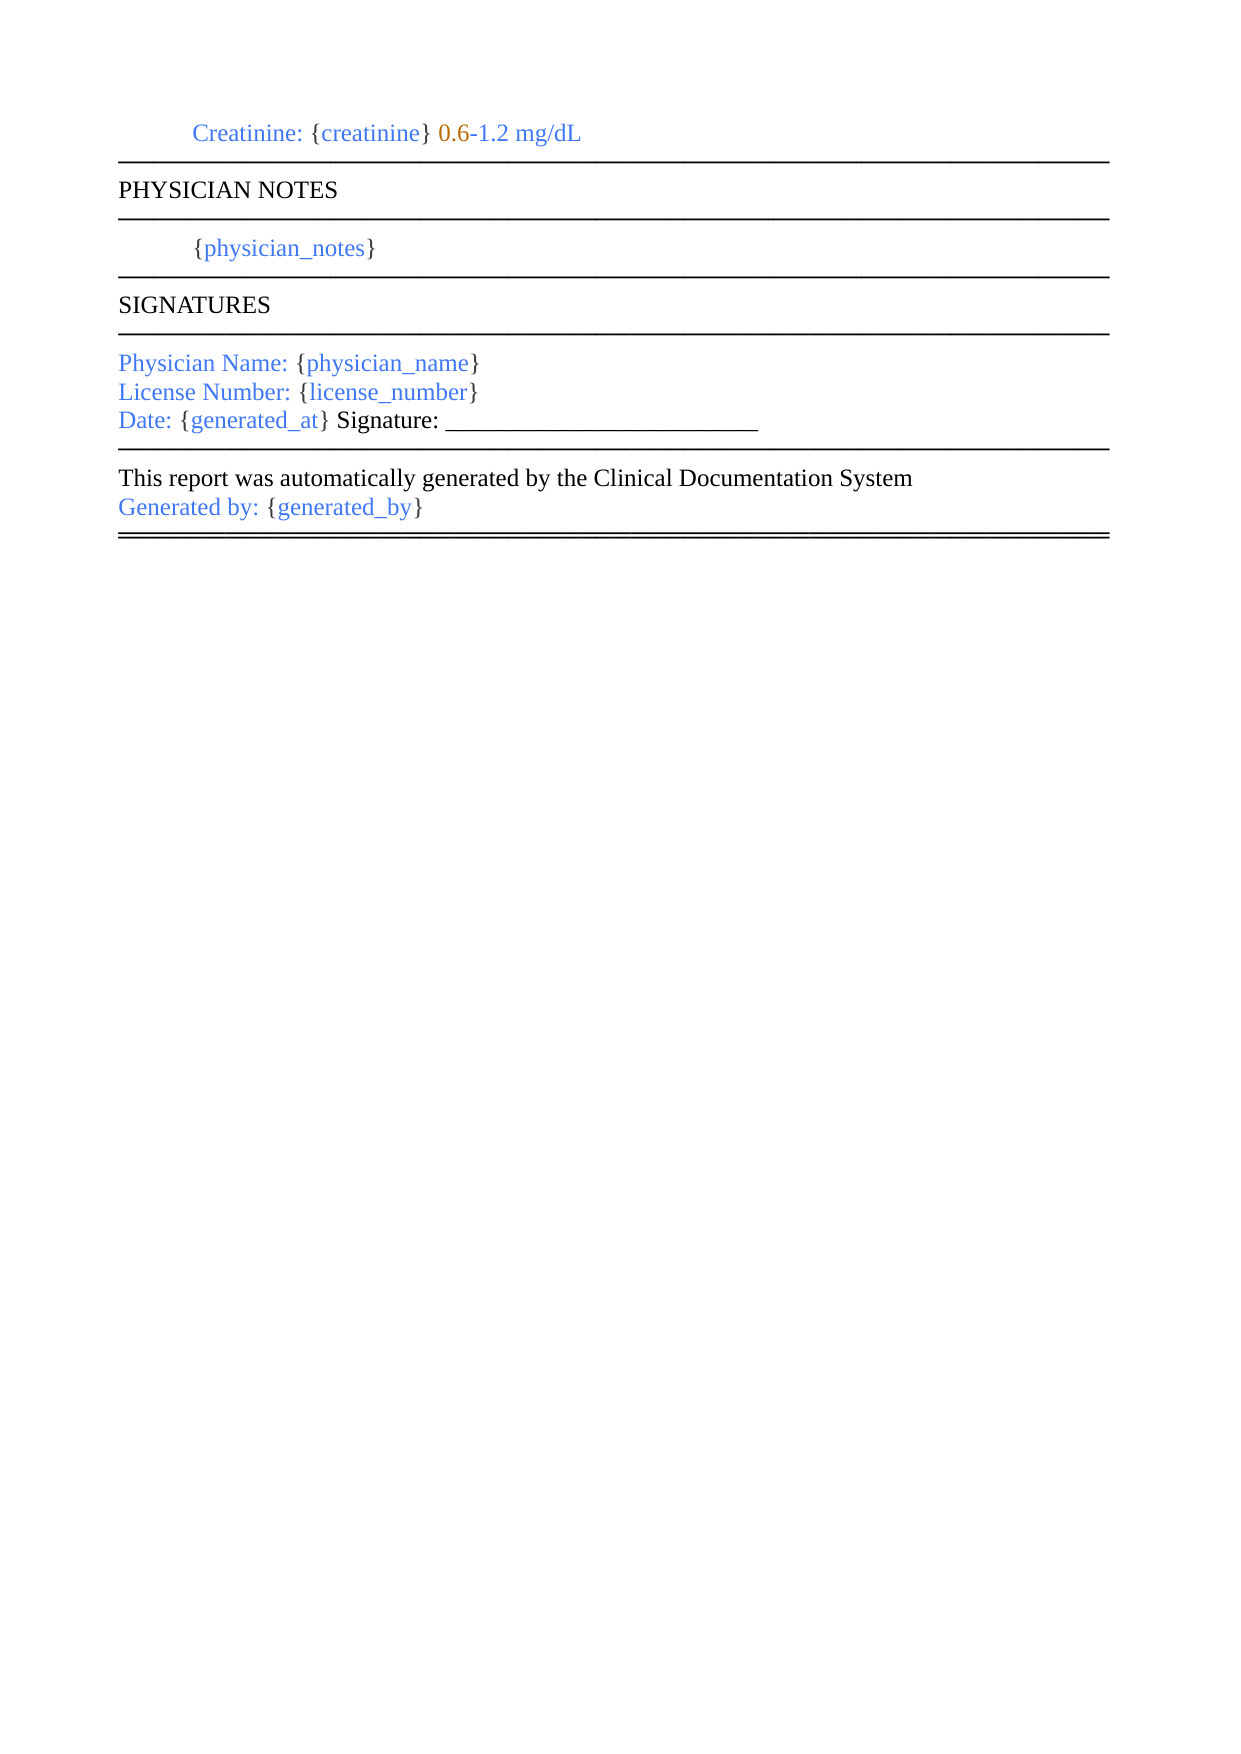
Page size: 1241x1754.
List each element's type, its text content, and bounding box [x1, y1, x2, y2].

text Generated by: {generated_by} ════════════════════════════════════════════════════════ [118, 492, 1122, 549]
text Date: {generated_at} Signature: _________________________ ────────────────────────────────────────────────────────This report was automatically generated by the Clinical Documentation System [118, 406, 1122, 492]
text License Number: {license_number} [118, 377, 1122, 406]
text Creatinine: {creatinine} 0.6-1.2 mg/dL ────────────────────────────────────────────────────────PHYSICIAN NOTES ──────────────────────────────────────────────────────── {physician_notes} ────────────────────────────────────────────────────────SIGNATURES ────────────────────────────────────────────────────────Physician Name: {physician_name} [118, 118, 1122, 377]
